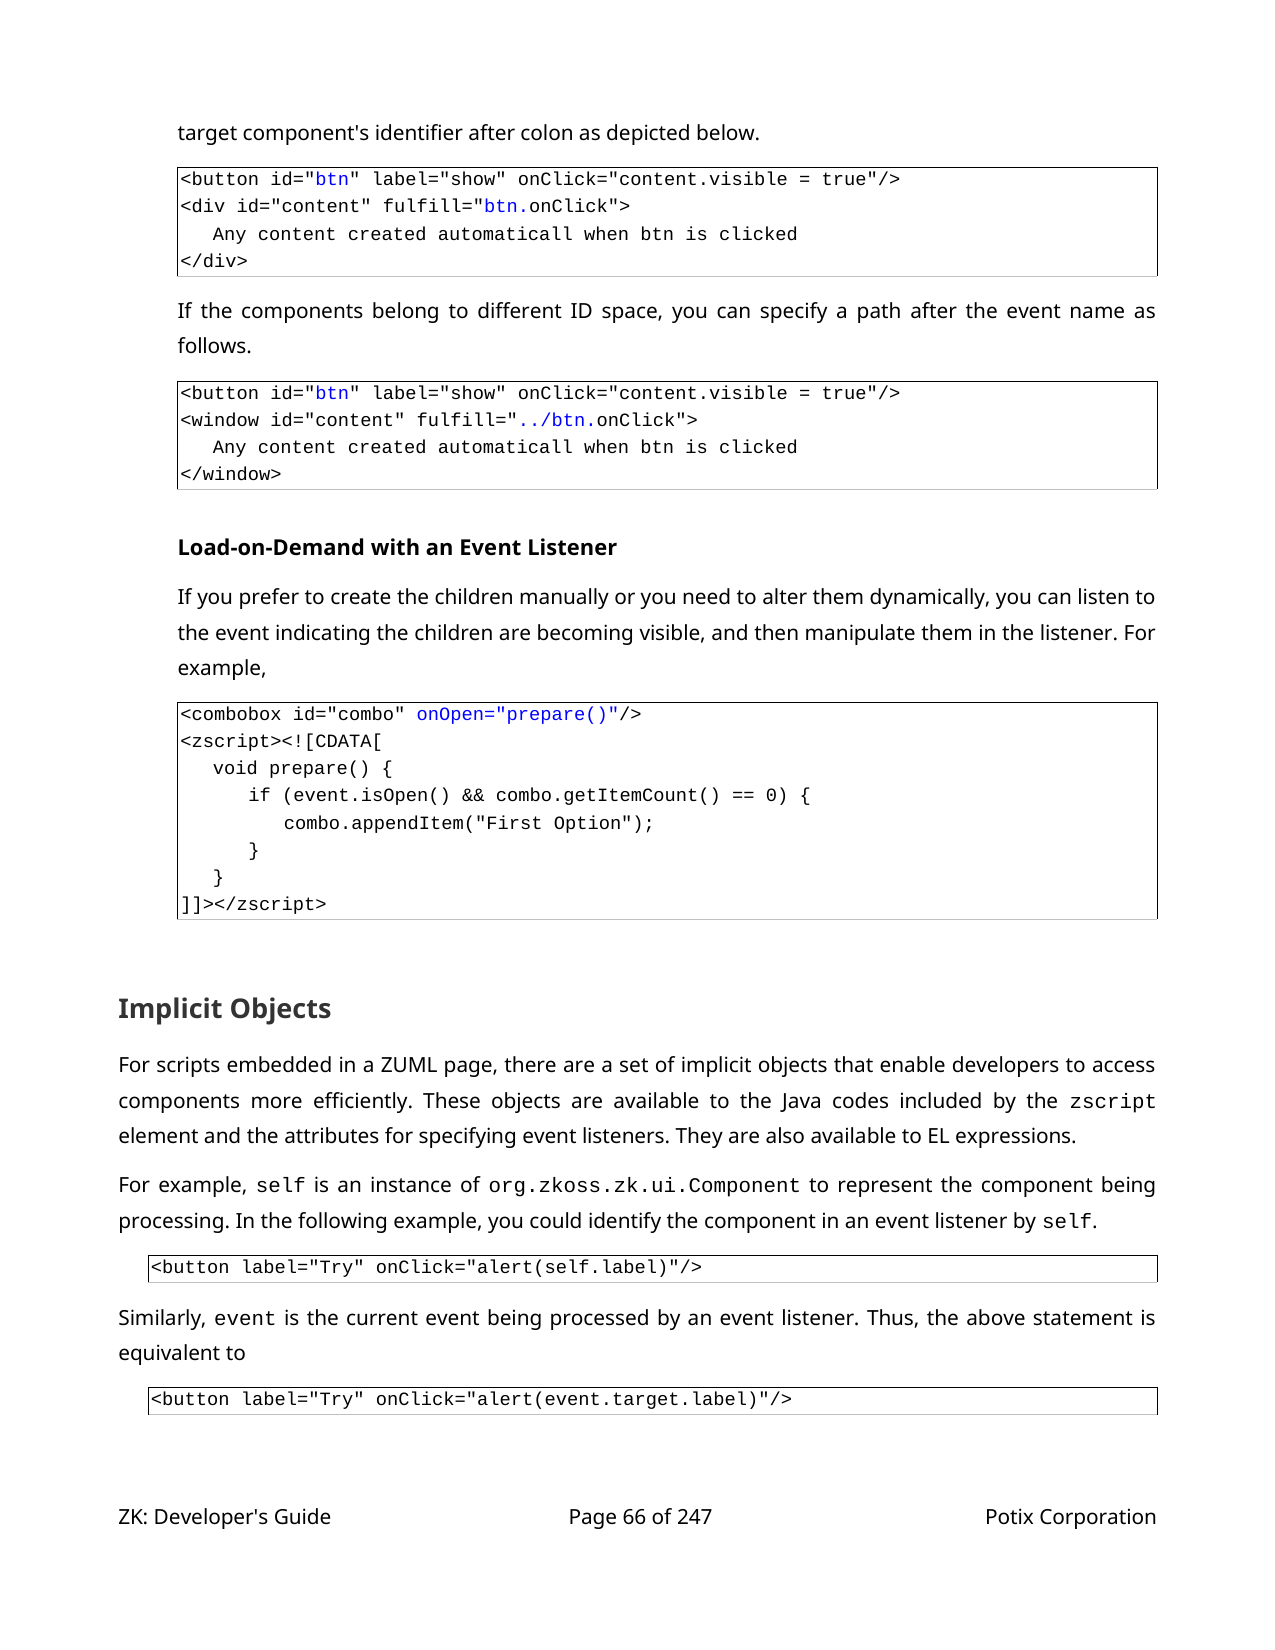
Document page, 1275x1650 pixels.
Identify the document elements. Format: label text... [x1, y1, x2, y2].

text <zscript><![CDATA[ [178, 729, 1157, 753]
text For example, self is an instance of org.zkoss.zk.ui.Component to represent the component being processing. In the following example, you could identify the component in an event listener by self. [118, 1170, 1157, 1234]
text Any content created automaticall when btn is clicked [178, 435, 1157, 459]
subtitle Load-on-Demand with an Event Listener [177, 532, 1157, 562]
text <combobox id="combo" onOpen="prepare()"/> [178, 703, 1157, 726]
text <button label="Try" onClick="alert(self.label)"/> [149, 1256, 1157, 1282]
text For scripts embedded in a ZUML page, there are a set of implicit objects that enable developers to access components more efficiently. These objects are available to the Java codes included by the zscript element and the attributes for specifying event listeners. They are also available to EL expressions. [118, 1051, 1157, 1149]
text <button label="Try" onClick="alert(event.target.label)"/> [149, 1388, 1157, 1414]
text If you prefer to create the children manually or you need to alter them dynamically, you can listen to the event indicating the children are becoming visible, and then manipulate them in the listener. For example, [177, 582, 1157, 681]
text target component's identifier after colon as depicted below. [177, 118, 1157, 146]
text <div id="content" fulfill="btn.onClick"> [178, 194, 1157, 218]
text } [178, 865, 1157, 889]
text Any content created automaticall when btn is clicked [178, 221, 1157, 246]
subtitle Implicit Objects [118, 990, 1157, 1027]
text if (event.isOpen() && combo.getItemCount() == 0) { [178, 783, 1157, 808]
text If the components belong to different ID space, you can specify a path after the event name as follows. [177, 296, 1157, 360]
text void prepare() { [178, 756, 1157, 780]
text </div> [178, 248, 1157, 276]
text </window> [178, 462, 1157, 489]
text <button id="btn" label="show" onClick="content.visible = true"/> [178, 382, 1157, 405]
text ]]></zscript> [178, 892, 1157, 919]
text combo.appendItem("First Option"); [178, 811, 1157, 835]
text <button id="btn" label="show" onClick="content.visible = true"/> [178, 168, 1157, 191]
text } [178, 838, 1157, 862]
text Similarly, event is the current event being processed by an event listener. Thus, the above statement is equivalent to [118, 1303, 1157, 1367]
text <window id="content" fulfill="../btn.onClick"> [178, 408, 1157, 432]
